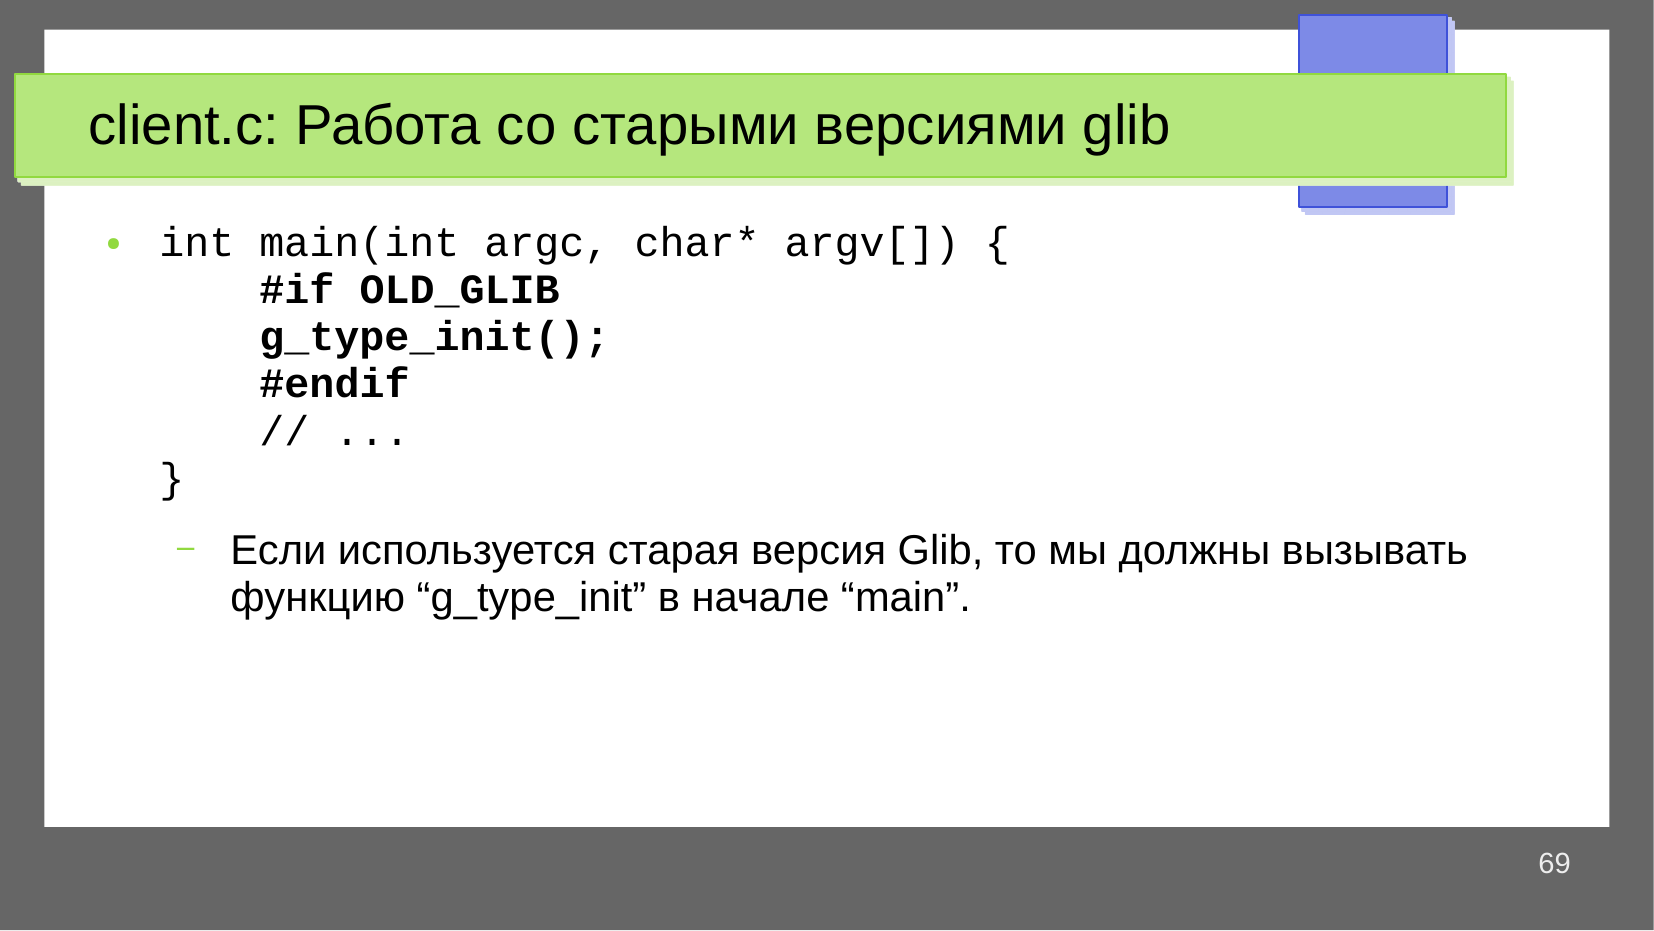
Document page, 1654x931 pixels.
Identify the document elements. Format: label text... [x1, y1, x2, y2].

title client.c: Работа со старыми версиями glib [88, 73, 1506, 178]
list int main(int argc, char* argv[]) { #if OLD_GLIB g_type_init(); #endif // ... } Если используется старая версия Glib, то мы должны вызывать функцию “g_type_init” в начале “main”. [88, 221, 1565, 813]
